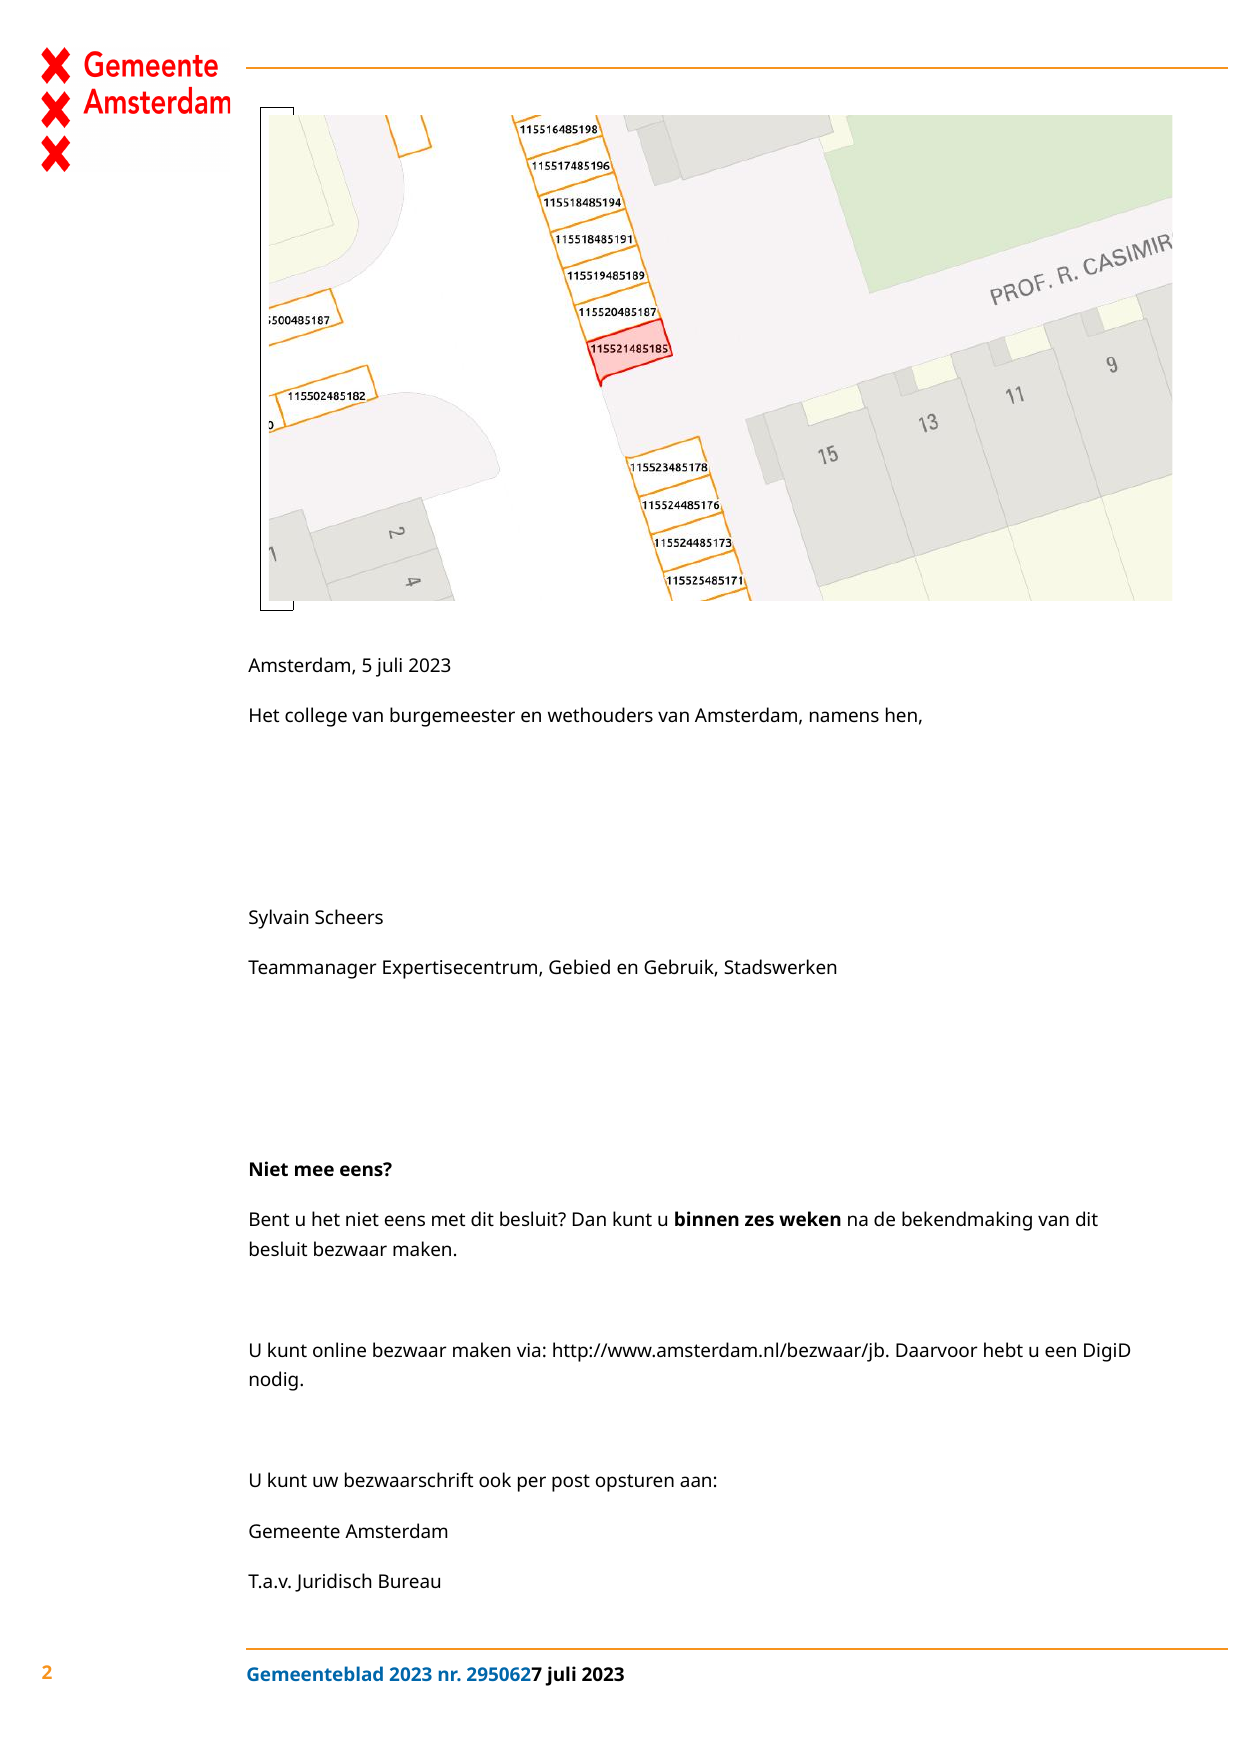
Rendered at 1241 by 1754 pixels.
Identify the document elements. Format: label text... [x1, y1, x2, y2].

text Niet mee eens? [248, 1156, 1152, 1182]
text Bent u het niet eens met dit besluit? Dan kunt u binnen zes weken na de bekendmaking van dit besluit bezwaar maken. [248, 1207, 1152, 1262]
text Teammanager Expertisecentrum, Gebied en Gebruik, Stadswerken [248, 954, 1152, 980]
text U kunt online bezwaar maken via: http://www.amsterdam.nl/bezwaar/jb. Daarvoor hebt u een DigiD nodig. [248, 1337, 1152, 1392]
text Het college van burgemeester en wethouders van Amsterdam, namens hen, [248, 702, 1152, 728]
text Sylvain Scheers [248, 904, 1152, 930]
text Amsterdam, 5 juli 2023 [248, 652, 1152, 678]
text T.a.v. Juridisch Bureau [248, 1568, 1152, 1594]
picture [41, 47, 231, 172]
picture [268, 115, 1173, 601]
text U kunt uw bezwaarschrift ook per post opsturen aan: [248, 1467, 1152, 1493]
text Gemeente Amsterdam [248, 1518, 1152, 1544]
